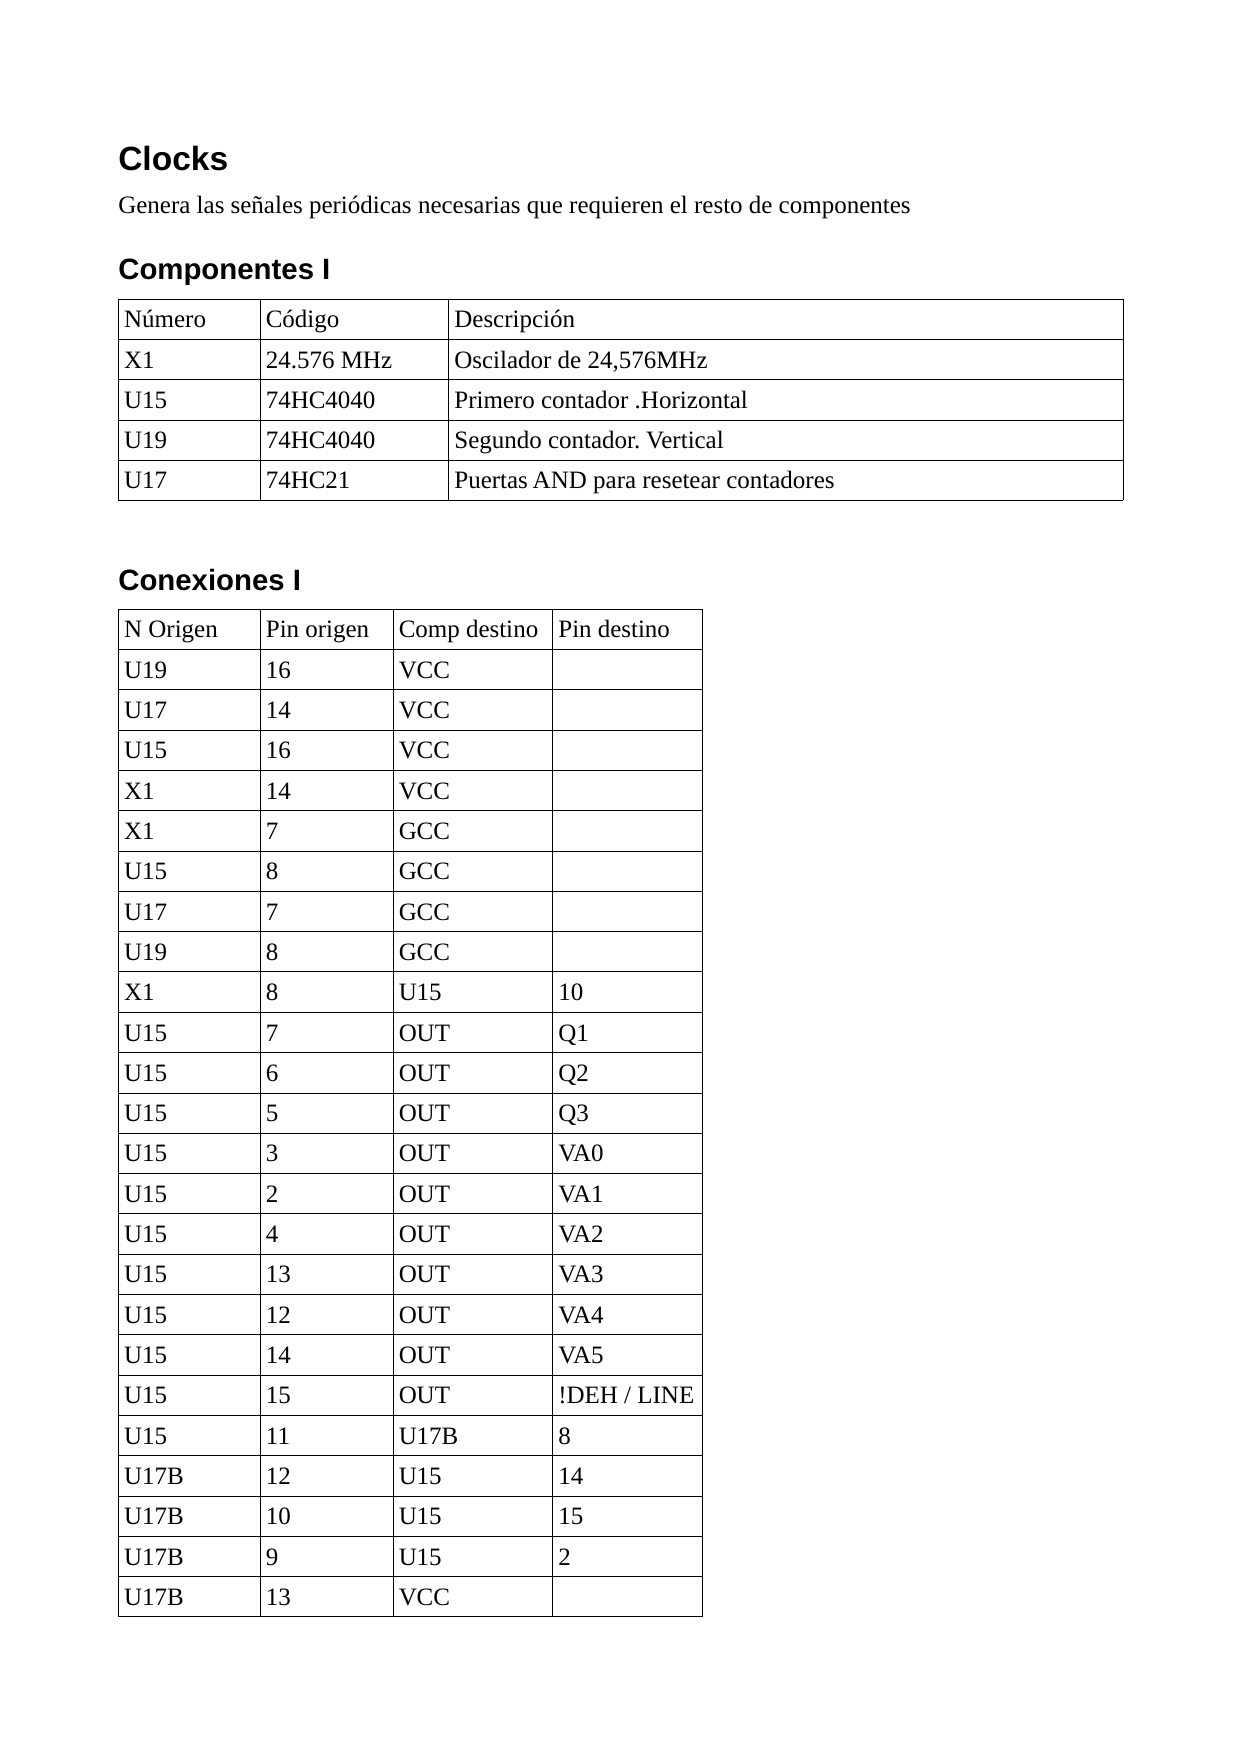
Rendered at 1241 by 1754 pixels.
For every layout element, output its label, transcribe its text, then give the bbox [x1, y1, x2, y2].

table_cell 8 [261, 932, 393, 971]
table_cell 12 [261, 1295, 393, 1334]
subtitle Conexiones I [118, 562, 1122, 596]
text Genera las señales periódicas necesarias que requieren el resto de componentes [118, 190, 1122, 219]
table_cell Q1 [553, 1013, 702, 1052]
table_cell U15 [119, 1295, 260, 1334]
table_cell GCC [394, 892, 552, 931]
table_cell OUT [394, 1335, 552, 1374]
table_cell 9 [261, 1537, 393, 1576]
subtitle Componentes I [118, 252, 1122, 286]
table_cell 15 [261, 1376, 393, 1415]
table_cell [553, 731, 702, 770]
table_cell GCC [394, 852, 552, 891]
table_cell U15 [119, 1174, 260, 1213]
table_cell 3 [261, 1134, 393, 1173]
table_cell U17B [119, 1456, 260, 1496]
table_cell U15 [119, 731, 260, 770]
table_cell [553, 690, 702, 729]
table_cell VA4 [553, 1295, 702, 1334]
table_cell 7 [261, 892, 393, 931]
table_header Pin destino [553, 610, 702, 649]
table_cell U15 [394, 1497, 552, 1536]
table_cell 7 [261, 811, 393, 851]
table_cell U15 [394, 1537, 552, 1576]
table_cell U17B [119, 1497, 260, 1536]
table_cell X1 [119, 811, 260, 851]
table_cell U17B [119, 1537, 260, 1576]
table_cell U15 [119, 380, 260, 419]
table_cell U15 [119, 1416, 260, 1455]
table_cell Primero contador .Horizontal [449, 380, 1123, 419]
table_header N Origen [119, 610, 260, 649]
table_cell 14 [261, 690, 393, 729]
table_cell 74HC4040 [261, 421, 448, 460]
table_cell 24.576 MHz [261, 340, 448, 379]
table_cell U15 [119, 1053, 260, 1092]
table_cell U17 [119, 892, 260, 931]
table_cell VA5 [553, 1335, 702, 1374]
table_cell 2 [553, 1537, 702, 1576]
table_cell OUT [394, 1376, 552, 1415]
table_cell 5 [261, 1094, 393, 1133]
table_cell Segundo contador. Vertical [449, 421, 1123, 460]
table_cell VCC [394, 731, 552, 770]
table_cell [553, 650, 702, 689]
table_cell OUT [394, 1134, 552, 1173]
table_cell VCC [394, 771, 552, 810]
table_cell U15 [119, 1214, 260, 1254]
table_cell 16 [261, 650, 393, 689]
table_cell 14 [261, 1335, 393, 1374]
table_cell GCC [394, 932, 552, 971]
table_cell 74HC21 [261, 461, 448, 500]
table_cell 6 [261, 1053, 393, 1092]
table_cell U15 [119, 1376, 260, 1415]
table_cell U17B [394, 1416, 552, 1455]
table_cell U17 [119, 690, 260, 729]
table_cell GCC [394, 811, 552, 851]
table_header Comp destino [394, 610, 552, 649]
table_cell Q3 [553, 1094, 702, 1133]
table_cell OUT [394, 1013, 552, 1052]
table_cell OUT [394, 1214, 552, 1254]
table_cell 13 [261, 1255, 393, 1294]
table_cell VCC [394, 690, 552, 729]
table_header Pin origen [261, 610, 393, 649]
table_cell [553, 811, 702, 851]
table_cell U19 [119, 932, 260, 971]
table_cell OUT [394, 1094, 552, 1133]
table_cell U15 [394, 1456, 552, 1496]
table_cell VA2 [553, 1214, 702, 1254]
table_cell 8 [261, 972, 393, 1012]
table_header Descripción [449, 300, 1123, 339]
table_cell U19 [119, 650, 260, 689]
table_cell OUT [394, 1174, 552, 1213]
table_cell 10 [261, 1497, 393, 1536]
subtitle Clocks [118, 139, 1122, 178]
table_cell 74HC4040 [261, 380, 448, 419]
table_cell 12 [261, 1456, 393, 1496]
table_cell U15 [119, 1255, 260, 1294]
table_cell VCC [394, 1577, 552, 1616]
table_cell U17B [119, 1577, 260, 1616]
table_cell [553, 771, 702, 810]
table_cell U15 [119, 1013, 260, 1052]
table_cell 15 [553, 1497, 702, 1536]
table_cell 16 [261, 731, 393, 770]
table_cell U17 [119, 461, 260, 500]
table_cell !DEH / LINE [553, 1376, 702, 1415]
table_cell 11 [261, 1416, 393, 1455]
table_cell U15 [394, 972, 552, 1012]
table_cell U15 [119, 1335, 260, 1374]
table_cell OUT [394, 1255, 552, 1294]
table_cell X1 [119, 972, 260, 1012]
table_cell VA3 [553, 1255, 702, 1294]
table_cell 7 [261, 1013, 393, 1052]
table_cell 14 [261, 771, 393, 810]
table_cell Q2 [553, 1053, 702, 1092]
table_cell 13 [261, 1577, 393, 1616]
table_cell X1 [119, 771, 260, 810]
table_cell U15 [119, 852, 260, 891]
table_cell [553, 852, 702, 891]
table_cell OUT [394, 1053, 552, 1092]
table_cell [553, 892, 702, 931]
table_cell X1 [119, 340, 260, 379]
table_cell [553, 932, 702, 971]
table_cell [553, 1577, 702, 1616]
table_cell VCC [394, 650, 552, 689]
table_cell U19 [119, 421, 260, 460]
table_cell VA0 [553, 1134, 702, 1173]
table_cell Oscilador de 24,576MHz [449, 340, 1123, 379]
table_header Código [261, 300, 448, 339]
table_header Número [119, 300, 260, 339]
table_cell U15 [119, 1094, 260, 1133]
table_cell U15 [119, 1134, 260, 1173]
table_cell VA1 [553, 1174, 702, 1213]
table_cell 2 [261, 1174, 393, 1213]
table_cell OUT [394, 1295, 552, 1334]
table_cell 10 [553, 972, 702, 1012]
table_cell 8 [261, 852, 393, 891]
table_cell 4 [261, 1214, 393, 1254]
table_cell 8 [553, 1416, 702, 1455]
table_cell Puertas AND para resetear contadores [449, 461, 1123, 500]
table_cell 14 [553, 1456, 702, 1496]
